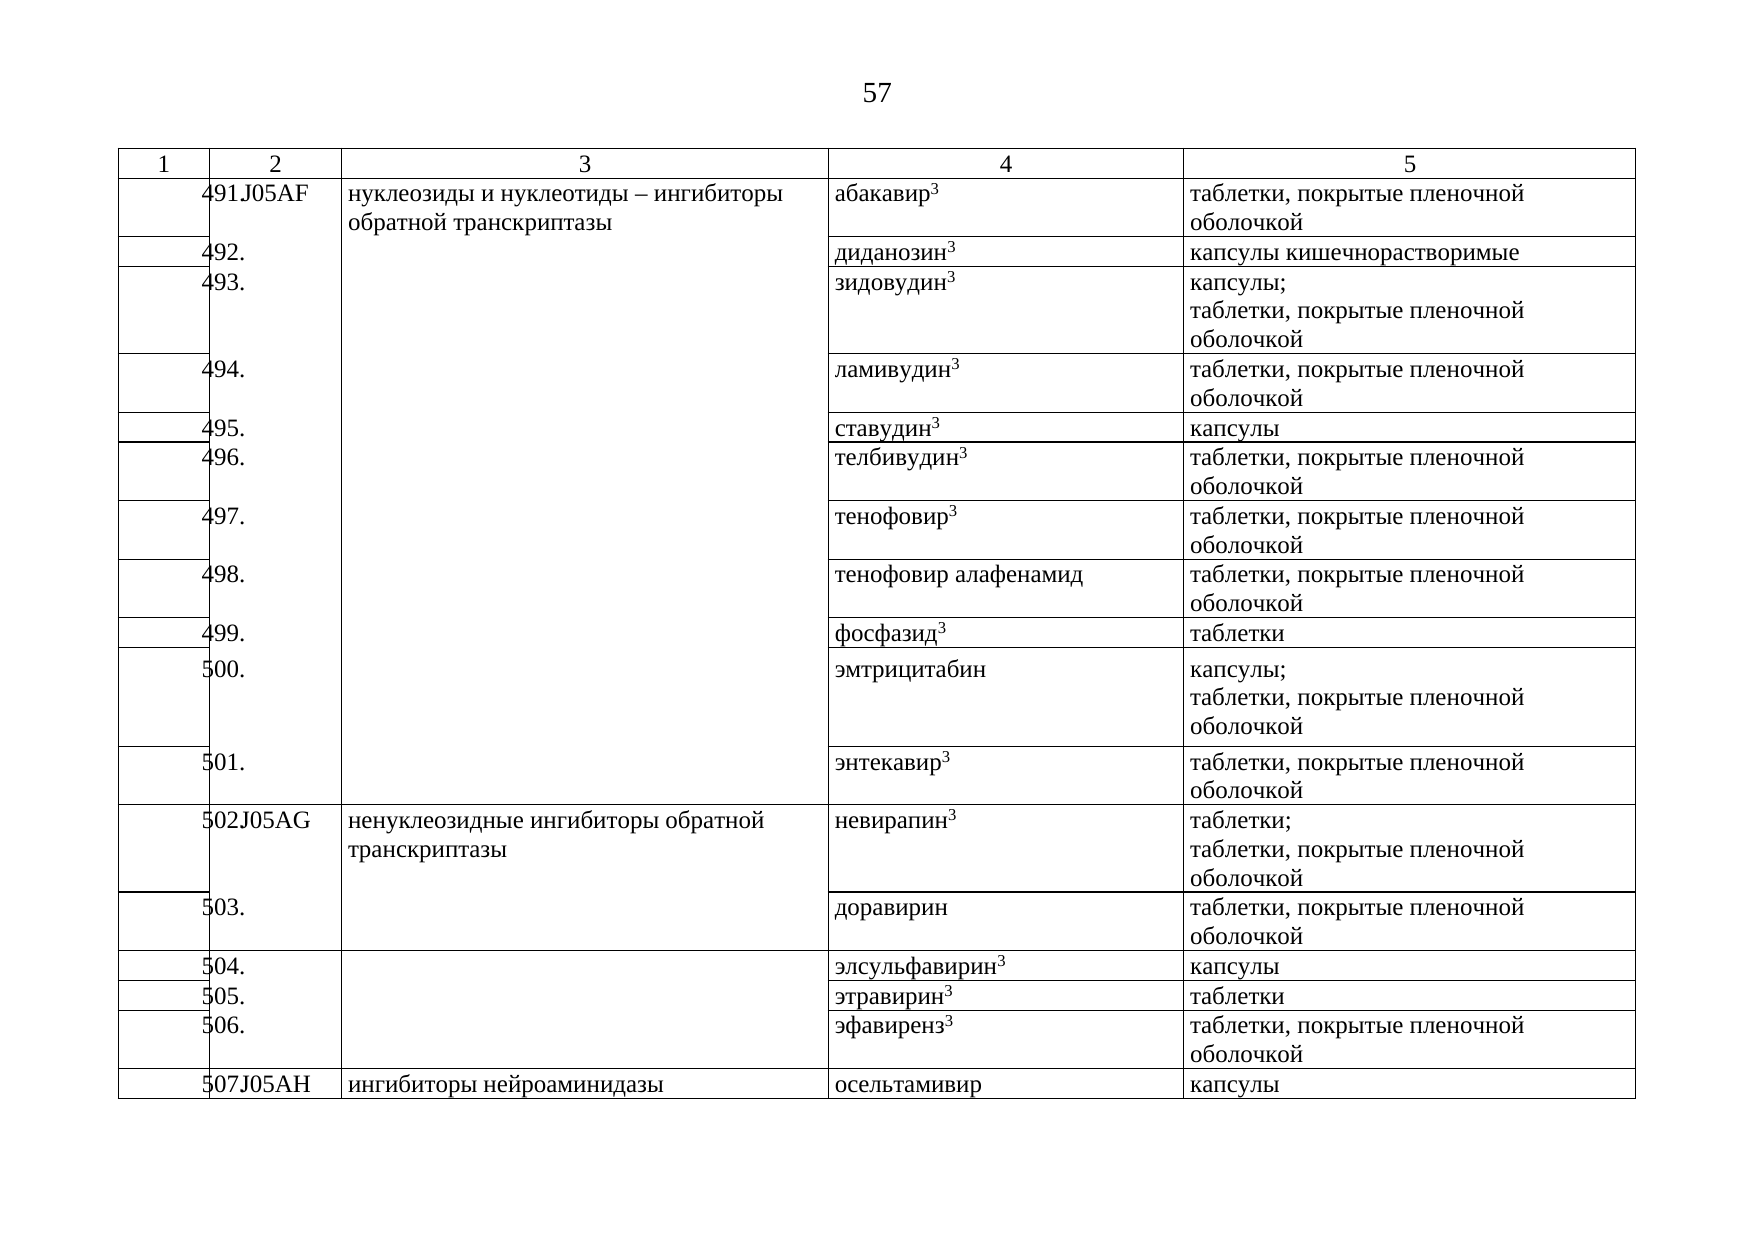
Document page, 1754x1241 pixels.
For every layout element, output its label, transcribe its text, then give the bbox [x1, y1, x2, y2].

table_cell абакавир3 [829, 179, 1183, 236]
table_cell [119, 893, 209, 950]
table_cell эфавиренз3 [829, 1011, 1183, 1068]
table_header 4 [829, 149, 1183, 177]
table_header 5 [1184, 149, 1635, 177]
table_cell [210, 891, 341, 950]
table_cell капсулы [1184, 1069, 1635, 1098]
table_cell [342, 500, 828, 558]
table_cell ненуклеозидные ингибиторы обратной транскриптазы [342, 805, 828, 891]
table_cell таблетки, покрытые пленочной оболочкой [1184, 179, 1635, 236]
table_cell J05AF [210, 179, 341, 236]
table_cell [342, 746, 828, 804]
table_cell капсулы; таблетки, покрытые пленочной оболочкой [1184, 267, 1635, 353]
table_cell [210, 647, 341, 746]
table_cell энтекавир3 [829, 747, 1183, 804]
table_cell зидовудин3 [829, 267, 1183, 353]
table_cell таблетки, покрытые пленочной оболочкой [1184, 501, 1635, 558]
table_cell [342, 647, 828, 746]
table_cell таблетки, покрытые пленочной оболочкой [1184, 1011, 1635, 1068]
table_cell [342, 353, 828, 412]
table_cell доравирин [829, 893, 1183, 950]
table_header 2 [210, 149, 341, 177]
table_cell капсулы [1184, 951, 1635, 980]
table_cell тенофовир3 [829, 501, 1183, 558]
table_cell [119, 951, 209, 980]
table_cell таблетки, покрытые пленочной оболочкой [1184, 747, 1635, 804]
table_cell осельтамивир [829, 1069, 1183, 1098]
table_cell [210, 441, 341, 500]
table_cell этравирин3 [829, 981, 1183, 1009]
table_cell [119, 805, 209, 891]
table_cell [210, 951, 341, 980]
table_cell J05AH [210, 1069, 341, 1098]
table_cell [342, 266, 828, 353]
table_cell телбивудин3 [829, 443, 1183, 500]
table_cell диданозин3 [829, 237, 1183, 266]
table_cell капсулы [1184, 413, 1635, 441]
table_cell таблетки, покрытые пленочной оболочкой [1184, 893, 1635, 950]
table_cell [119, 267, 209, 353]
table_cell капсулы; таблетки, покрытые пленочной оболочкой [1184, 648, 1635, 746]
table_cell ставудин3 [829, 413, 1183, 441]
table_cell таблетки [1184, 618, 1635, 647]
table_cell таблетки, покрытые пленочной оболочкой [1184, 354, 1635, 412]
table_cell [119, 443, 209, 500]
table_cell J05AG [210, 805, 341, 891]
table_cell невирапин3 [829, 805, 1183, 891]
table_cell [119, 179, 209, 236]
table_cell [119, 648, 209, 746]
table_cell [342, 441, 828, 500]
table_cell ингибиторы нейроаминидазы [342, 1069, 828, 1098]
table_cell [119, 501, 209, 558]
table_cell элсульфавирин3 [829, 951, 1183, 980]
table_cell [342, 412, 828, 441]
table_cell [210, 412, 341, 441]
table_cell ламивудин3 [829, 354, 1183, 412]
table_cell фосфазид3 [829, 618, 1183, 647]
table_cell [342, 559, 828, 617]
table_cell [210, 1010, 341, 1068]
table_cell [210, 266, 341, 353]
table_cell [342, 1010, 828, 1068]
table_header 3 [342, 149, 828, 177]
table_cell [119, 354, 209, 412]
table_cell [210, 353, 341, 412]
table_cell [119, 618, 209, 647]
table_cell [342, 951, 828, 980]
table_cell [210, 980, 341, 1009]
table_cell [210, 559, 341, 617]
table_cell [342, 236, 828, 266]
table_cell [210, 236, 341, 266]
table_cell [119, 747, 209, 804]
table_cell [119, 1069, 209, 1098]
table_cell [342, 617, 828, 647]
table_cell таблетки, покрытые пленочной оболочкой [1184, 560, 1635, 617]
table_cell [119, 237, 209, 266]
table_cell [119, 1011, 209, 1068]
table_cell нуклеозиды и нуклеотиды – ингибиторы обратной транскриптазы [342, 179, 828, 236]
table_cell тенофовир алафенамид [829, 560, 1183, 617]
table_header 1 [119, 149, 209, 177]
table_cell [342, 891, 828, 950]
table_cell капсулы кишечнорастворимые [1184, 237, 1635, 266]
table_cell [342, 980, 828, 1009]
table_cell [119, 413, 209, 441]
table_cell эмтрицитабин [829, 648, 1183, 746]
table_cell [210, 746, 341, 804]
table_cell таблетки, покрытые пленочной оболочкой [1184, 443, 1635, 500]
table_cell таблетки [1184, 981, 1635, 1009]
table_cell [119, 560, 209, 617]
table_cell [210, 500, 341, 558]
table_cell [119, 981, 209, 1009]
table_cell таблетки; таблетки, покрытые пленочной оболочкой [1184, 805, 1635, 891]
table_cell [210, 617, 341, 647]
